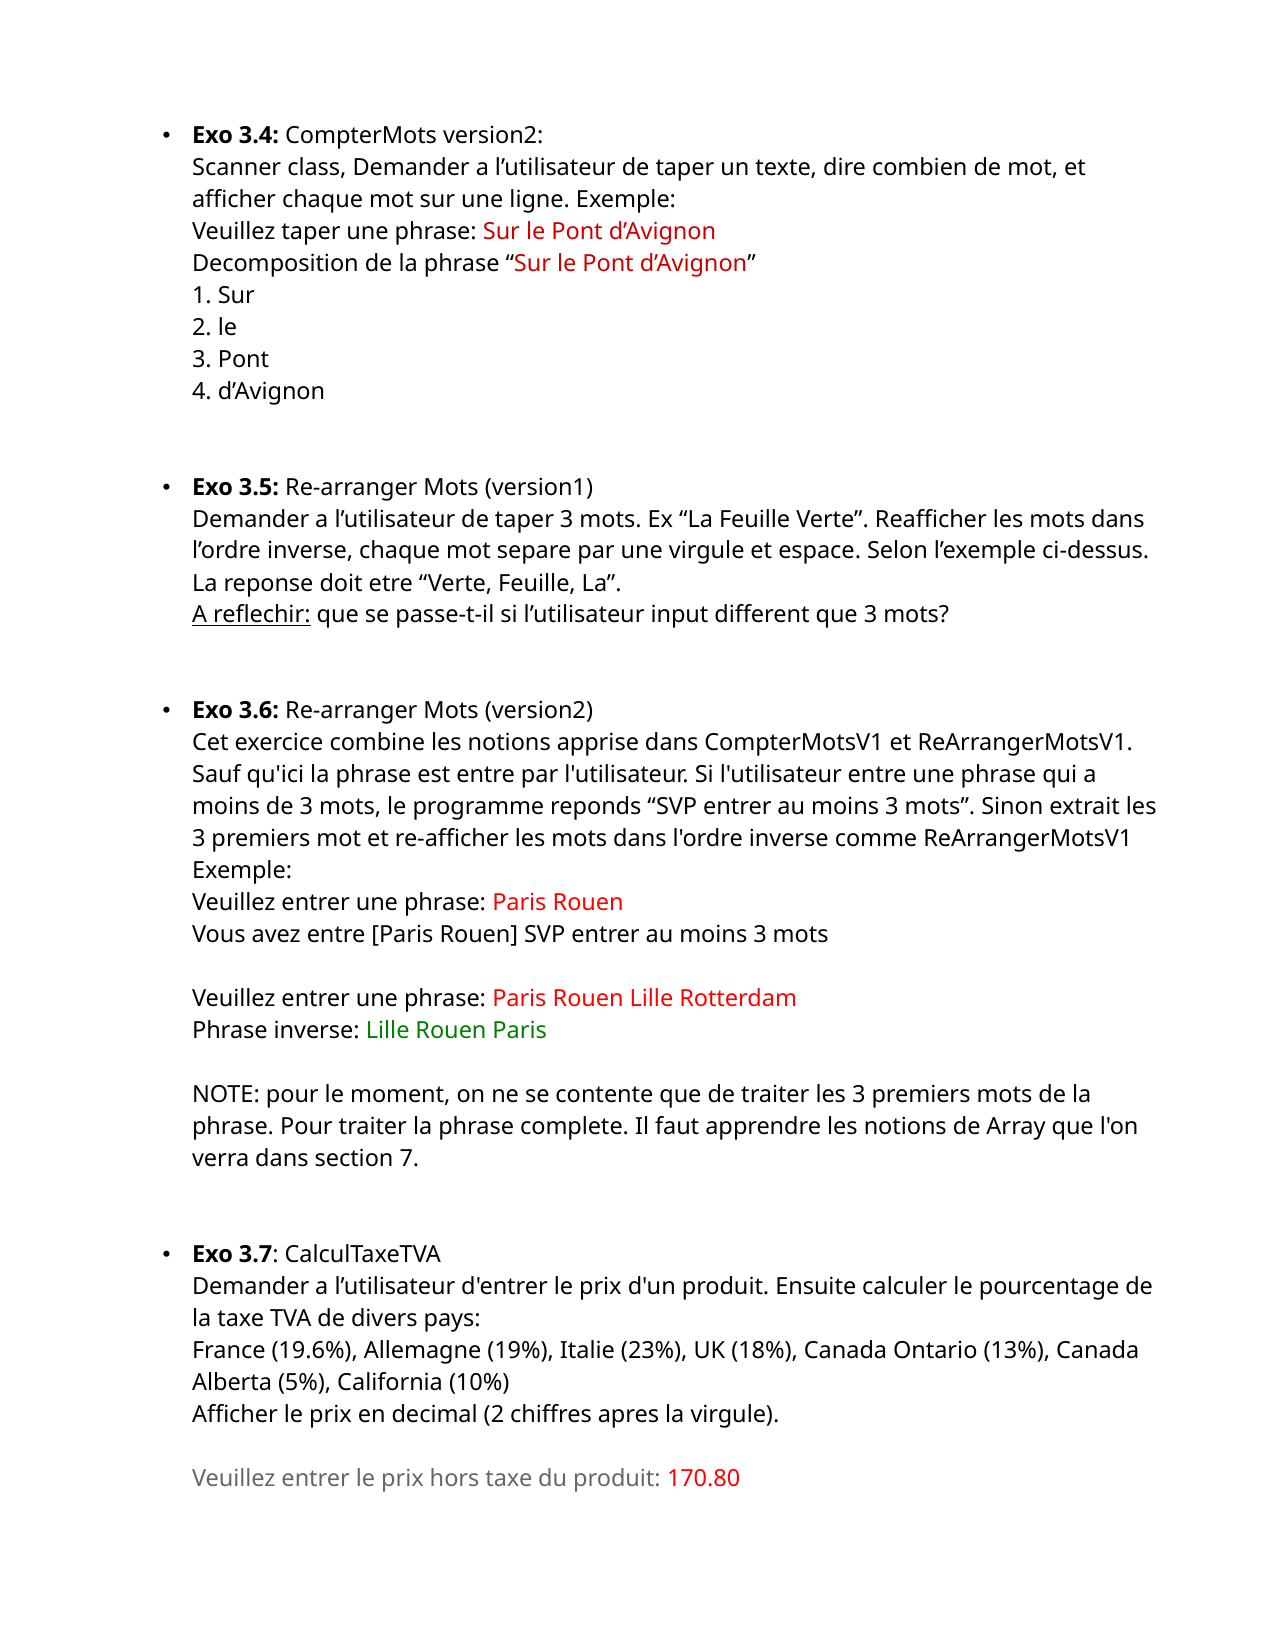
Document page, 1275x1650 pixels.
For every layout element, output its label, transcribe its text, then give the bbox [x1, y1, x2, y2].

list Exo 3.7: CalculTaxeTVA [162, 1237, 1157, 1269]
list Veuillez entrer le prix hors taxe du produit: 170.80 [162, 1461, 1157, 1493]
list Exo 3.4: CompterMots version2: Scanner class, Demander a l’utilisateur de taper un texte, dire combien de mot, et afficher chaque mot sur une ligne. Exemple: Veuillez taper une phrase: Sur le Pont d’Avignon Decomposition de la phrase “Sur le Pont d’Avignon” 1. Sur 2. le 3. Pont 4. d’Avignon [162, 118, 1157, 470]
list France (19.6%), Allemagne (19%), Italie (23%), UK (18%), Canada Ontario (13%), Canada Alberta (5%), California (10%) [162, 1333, 1157, 1397]
list Afficher le prix en decimal (2 chiffres apres la virgule). [162, 1397, 1157, 1429]
list Demander a l’utilisateur d'entrer le prix d'un produit. Ensuite calculer le pourcentage de la taxe TVA de divers pays: [162, 1269, 1157, 1333]
list Exo 3.5: Re-arranger Mots (version1) Demander a l’utilisateur de taper 3 mots. Ex “La Feuille Verte”. Reafficher les mots dans l’ordre inverse, chaque mot separe par une virgule et espace. Selon l’exemple ci-dessus. La reponse doit etre “Verte, Feuille, La”. A reflechir: que se passe-t-il si l’utilisateur input different que 3 mots? [162, 470, 1157, 694]
list Exo 3.6: Re-arranger Mots (version2) Cet exercice combine les notions apprise dans CompterMotsV1 et ReArrangerMotsV1. Sauf qu'ici la phrase est entre par l'utilisateur. Si l'utilisateur entre une phrase qui a moins de 3 mots, le programme reponds “SVP entrer au moins 3 mots”. Sinon extrait les 3 premiers mot et re-afficher les mots dans l'ordre inverse comme ReArrangerMotsV1 Exemple: Veuillez entrer une phrase: Paris Rouen Vous avez entre [Paris Rouen] SVP entrer au moins 3 mots Veuillez entrer une phrase: Paris Rouen Lille Rotterdam Phrase inverse: Lille Rouen Paris NOTE: pour le moment, on ne se contente que de traiter les 3 premiers mots de la phrase. Pour traiter la phrase complete. Il faut apprendre les notions de Array que l'on verra dans section 7. [162, 694, 1157, 1237]
